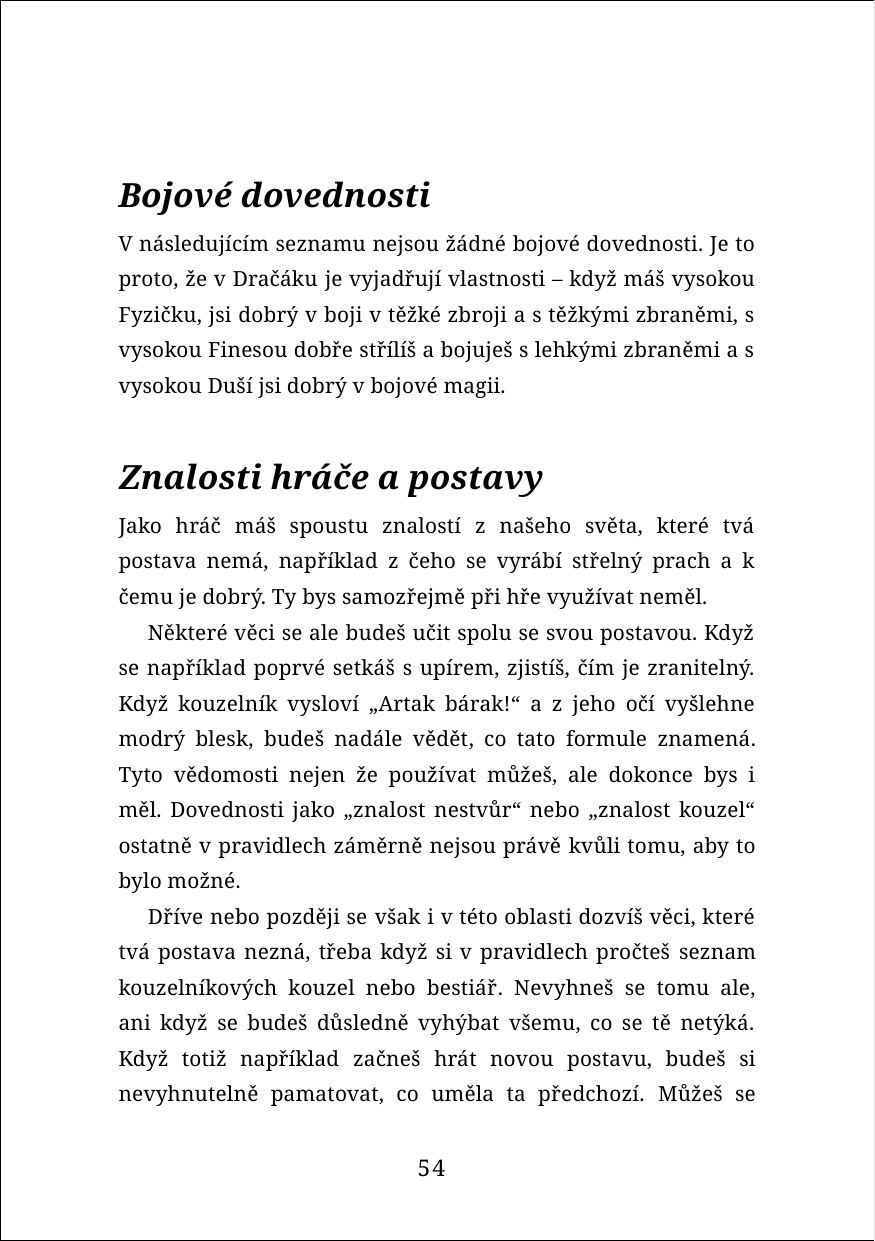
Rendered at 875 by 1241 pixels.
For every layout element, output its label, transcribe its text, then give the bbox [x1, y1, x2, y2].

subtitle Bojové dovednosti [118, 172, 756, 217]
text Jako hráč máš spoustu znalostí z našeho světa, které tvá postava nemá, například z čeho se vyrábí střelný prach a k čemu je dobrý. Ty bys samozřejmě při hře využívat neměl. Některé věci se ale budeš učit spolu se svou postavou. Když se například poprvé setkáš s upírem, zjistíš, čím je zranitelný. Když kouzelník vysloví „Artak bárak!“ a z jeho očí vyšlehne modrý blesk, budeš nadále vědět, co tato formule znamená. Tyto vědomosti nejen že používat můžeš, ale dokonce bys i měl. Dovednosti jako „znalost nestvůr“ nebo „znalost kouzel“ ostatně v pravidlech záměrně nejsou právě kvůli tomu, aby to bylo možné. Dříve nebo později se však i v této oblasti dozvíš věci, které tvá postava nezná, třeba když si v pravidlech pročteš seznam kouzelníkových kouzel nebo bestiář. Nevyhneš se tomu ale, ani když se budeš důsledně vyhýbat všemu, co se tě netýká. Když totiž například začneš hrát novou postavu, budeš si nevyhnutelně pamatovat, co uměla ta předchozí. Můžeš se [118, 511, 756, 1108]
subtitle Znalosti hráče a postavy [118, 454, 756, 499]
text V následujícím seznamu nejsou žádné bojové dovednosti. Je to proto, že v Dračáku je vyjadřují vlastnosti – když máš vysokou Fyzičku, jsi dobrý v boji v těžké zbroji a s těžkými zbraněmi, s vysokou Finesou dobře střílíš a bojuješ s lehkými zbraněmi a s vysokou Duší jsi dobrý v bojové magii. [118, 229, 756, 399]
